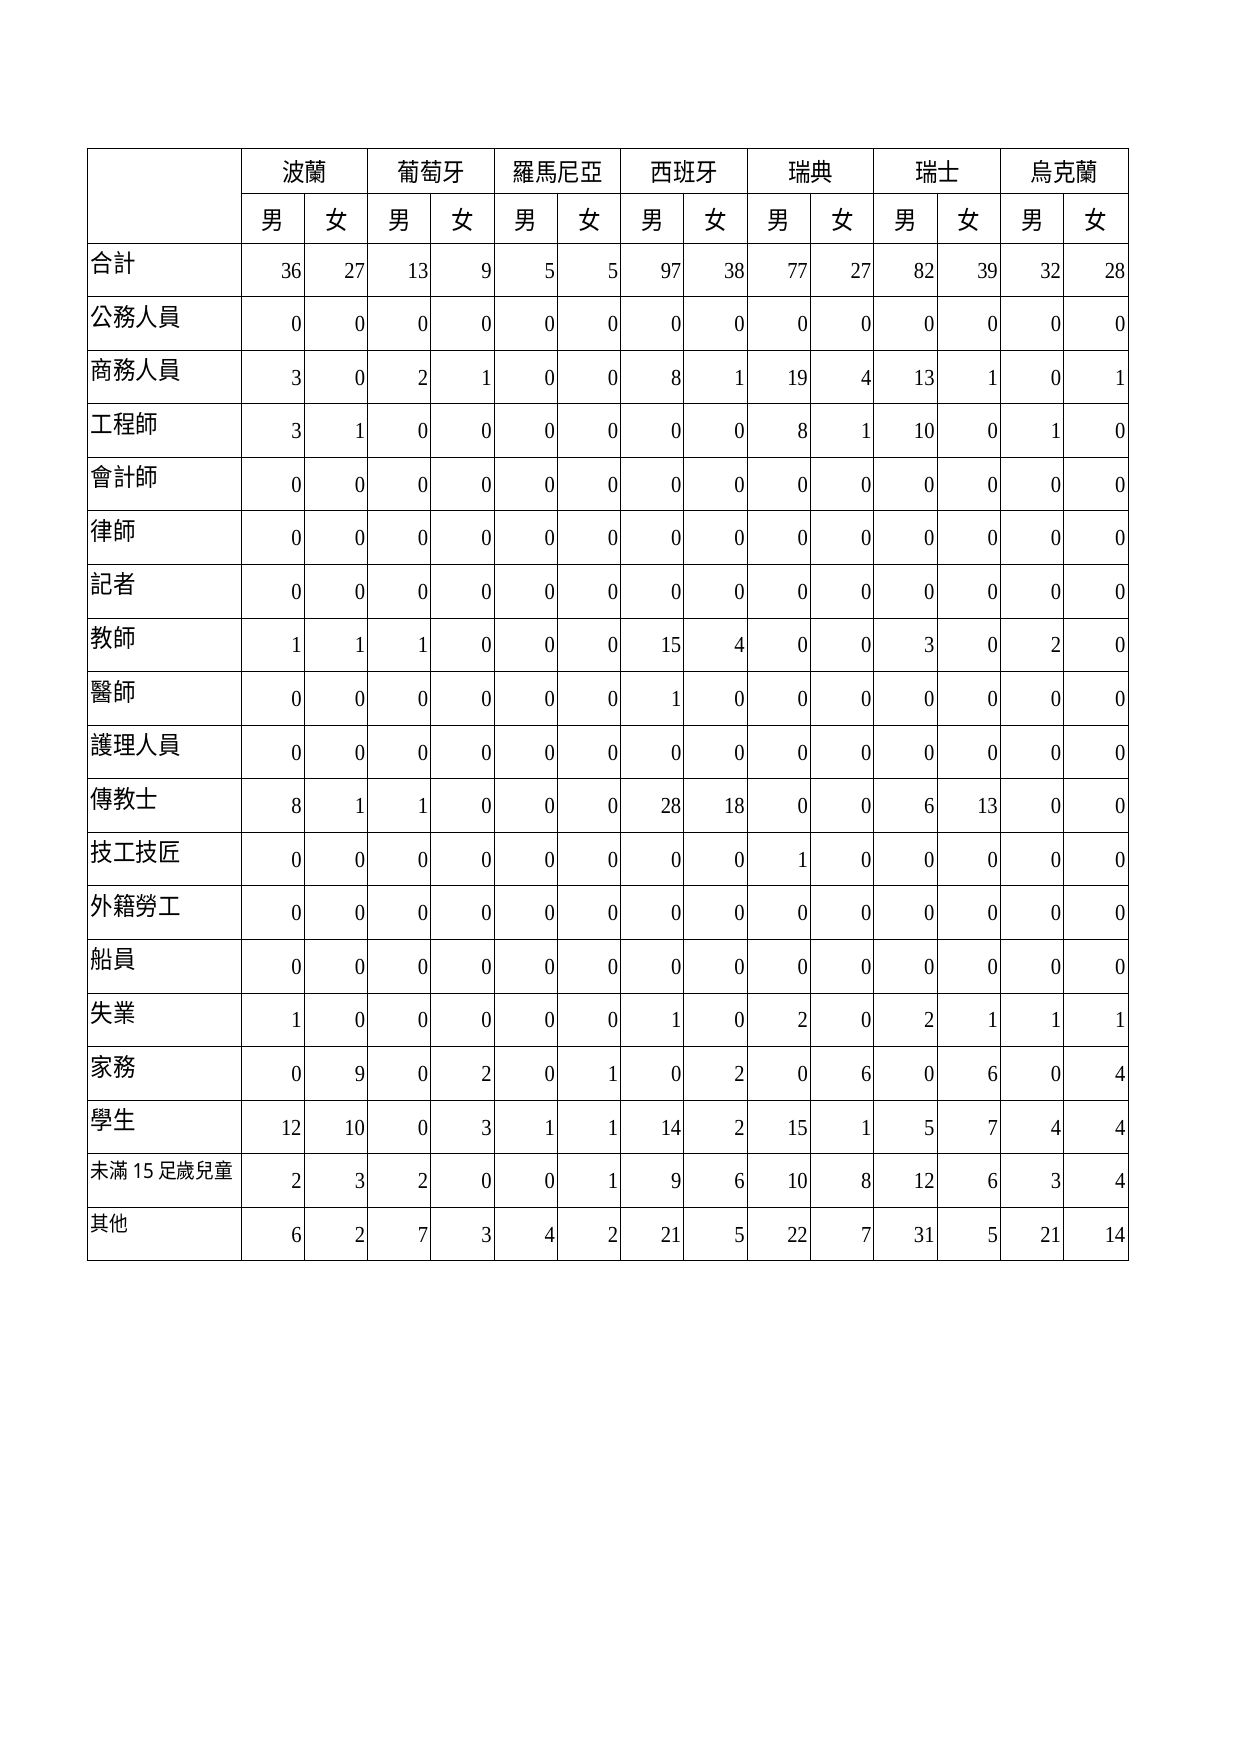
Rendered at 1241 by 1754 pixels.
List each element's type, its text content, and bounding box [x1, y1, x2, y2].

table_cell 0 [621, 458, 683, 510]
table_cell 0 [811, 297, 873, 350]
table_cell 0 [368, 940, 430, 992]
table_cell 0 [368, 458, 430, 510]
table_header [88, 149, 241, 243]
table_cell 0 [431, 726, 494, 778]
table_cell 0 [684, 726, 747, 778]
table_cell 船員 [88, 940, 241, 992]
table_cell 醫師 [88, 672, 241, 724]
table_cell 0 [1001, 940, 1063, 992]
table_cell 1 [811, 404, 873, 457]
table_cell 2 [431, 1047, 494, 1099]
table_cell 0 [684, 404, 747, 457]
table_cell 0 [811, 672, 873, 724]
table_cell 0 [621, 511, 683, 564]
table_cell 4 [811, 351, 873, 403]
table_cell 32 [1001, 244, 1063, 296]
table_cell 9 [621, 1154, 683, 1207]
table_cell 0 [431, 565, 494, 617]
table_cell 4 [684, 619, 747, 671]
table_cell 2 [242, 1154, 304, 1207]
table_cell 21 [1001, 1208, 1063, 1260]
table_cell 0 [368, 1101, 430, 1153]
table_cell 1 [938, 351, 1000, 403]
table_cell 6 [242, 1208, 304, 1260]
table_cell 女 [558, 194, 620, 243]
table_cell 0 [748, 779, 810, 832]
table_cell 0 [748, 565, 810, 617]
table_cell 77 [748, 244, 810, 296]
table_cell 0 [938, 458, 1000, 510]
table_cell 0 [811, 565, 873, 617]
table_cell 2 [684, 1101, 747, 1153]
table_cell 0 [368, 726, 430, 778]
table_cell 0 [684, 458, 747, 510]
table_cell 0 [368, 886, 430, 939]
table_cell 0 [684, 833, 747, 885]
table_cell 0 [495, 833, 557, 885]
table_cell 0 [242, 672, 304, 724]
table_cell 28 [621, 779, 683, 832]
table_cell 4 [1064, 1047, 1128, 1099]
table_cell 2 [305, 1208, 367, 1260]
table_cell 22 [748, 1208, 810, 1260]
table_cell 0 [368, 672, 430, 724]
table_cell 2 [368, 1154, 430, 1207]
table_cell 0 [242, 940, 304, 992]
table_cell 0 [558, 940, 620, 992]
table_cell 0 [431, 1154, 494, 1207]
table_cell 0 [558, 404, 620, 457]
table_cell 0 [748, 458, 810, 510]
table_cell 2 [368, 351, 430, 403]
table_cell 0 [242, 565, 304, 617]
table_cell 0 [495, 672, 557, 724]
table_cell 1 [621, 672, 683, 724]
table_cell 0 [621, 940, 683, 992]
table_cell 0 [495, 1154, 557, 1207]
table_cell 男 [495, 194, 557, 243]
table_cell 0 [748, 940, 810, 992]
table_cell 1 [305, 619, 367, 671]
table_cell 1 [684, 351, 747, 403]
table_cell 1 [242, 619, 304, 671]
table_cell 8 [242, 779, 304, 832]
table_cell 0 [811, 779, 873, 832]
table_cell 0 [558, 672, 620, 724]
table_cell 0 [621, 833, 683, 885]
table_cell 0 [305, 833, 367, 885]
table_cell 女 [811, 194, 873, 243]
table_cell 0 [431, 940, 494, 992]
table_cell 5 [938, 1208, 1000, 1260]
table_cell 14 [1064, 1208, 1128, 1260]
table_cell 失業 [88, 994, 241, 1046]
table_cell 19 [748, 351, 810, 403]
table_cell 0 [305, 565, 367, 617]
table_cell 0 [684, 297, 747, 350]
table_cell 男 [242, 194, 304, 243]
table_cell 0 [1001, 833, 1063, 885]
table_cell 女 [1064, 194, 1128, 243]
table_cell 0 [874, 833, 937, 885]
table_cell 0 [621, 404, 683, 457]
table_cell 技工技匠 [88, 833, 241, 885]
table_cell 3 [242, 404, 304, 457]
table_cell 0 [558, 726, 620, 778]
table_cell 0 [1001, 351, 1063, 403]
table_cell 0 [684, 994, 747, 1046]
table_cell 13 [874, 351, 937, 403]
table_cell 0 [431, 619, 494, 671]
table_cell 0 [811, 511, 873, 564]
table_cell 3 [874, 619, 937, 671]
table_cell 0 [748, 672, 810, 724]
table_cell 0 [1064, 511, 1128, 564]
table_cell 0 [1001, 672, 1063, 724]
table_cell 0 [874, 297, 937, 350]
table_cell 教師 [88, 619, 241, 671]
table_cell 1 [431, 351, 494, 403]
table_cell 0 [558, 886, 620, 939]
table_header 西班牙 [621, 149, 747, 193]
table_cell 男 [748, 194, 810, 243]
table_cell 1 [558, 1101, 620, 1153]
table_cell 82 [874, 244, 937, 296]
table_cell 2 [558, 1208, 620, 1260]
table_cell 0 [811, 994, 873, 1046]
table_cell 97 [621, 244, 683, 296]
table_cell 0 [242, 511, 304, 564]
table_cell 0 [495, 351, 557, 403]
table_cell 0 [1064, 886, 1128, 939]
table_cell 27 [811, 244, 873, 296]
table_cell 0 [368, 994, 430, 1046]
table_cell 0 [811, 833, 873, 885]
table_cell 0 [1001, 511, 1063, 564]
table_cell 0 [811, 726, 873, 778]
table_cell 女 [431, 194, 494, 243]
table_cell 0 [684, 511, 747, 564]
table_cell 0 [938, 565, 1000, 617]
table_cell 0 [874, 458, 937, 510]
table_cell 0 [1001, 779, 1063, 832]
table_cell 0 [431, 458, 494, 510]
table_cell 未滿15足歲兒童 [88, 1154, 241, 1207]
table_cell 0 [305, 994, 367, 1046]
table_cell 0 [495, 619, 557, 671]
table_cell 0 [748, 726, 810, 778]
table_cell 0 [1001, 565, 1063, 617]
table_cell 女 [938, 194, 1000, 243]
table_cell 1 [938, 994, 1000, 1046]
table_cell 2 [874, 994, 937, 1046]
table_cell 0 [811, 458, 873, 510]
table_cell 0 [431, 672, 494, 724]
table_cell 0 [874, 672, 937, 724]
table_cell 7 [938, 1101, 1000, 1153]
table_header 羅馬尼亞 [495, 149, 620, 193]
table_cell 15 [621, 619, 683, 671]
table_cell 4 [1064, 1101, 1128, 1153]
table_cell 0 [748, 886, 810, 939]
table_cell 0 [874, 565, 937, 617]
table_cell 0 [305, 672, 367, 724]
table_cell 0 [938, 672, 1000, 724]
table_cell 家務 [88, 1047, 241, 1099]
table_cell 0 [305, 940, 367, 992]
table_cell 2 [684, 1047, 747, 1099]
table_cell 0 [431, 511, 494, 564]
table_cell 0 [748, 619, 810, 671]
table_cell 0 [874, 886, 937, 939]
table_cell 男 [1001, 194, 1063, 243]
table_cell 1 [811, 1101, 873, 1153]
table_cell 0 [558, 619, 620, 671]
table_cell 0 [431, 886, 494, 939]
table_cell 記者 [88, 565, 241, 617]
table_cell 0 [495, 940, 557, 992]
table_cell 0 [621, 886, 683, 939]
table_cell 36 [242, 244, 304, 296]
table_cell 會計師 [88, 458, 241, 510]
table_cell 公務人員 [88, 297, 241, 350]
table_header 烏克蘭 [1001, 149, 1128, 193]
table_cell 外籍勞工 [88, 886, 241, 939]
table_cell 31 [874, 1208, 937, 1260]
table_cell 律師 [88, 511, 241, 564]
table_cell 4 [1064, 1154, 1128, 1207]
table_cell 0 [558, 994, 620, 1046]
table_cell 3 [431, 1208, 494, 1260]
table_cell 0 [495, 726, 557, 778]
table_cell 0 [558, 297, 620, 350]
table_cell 10 [305, 1101, 367, 1153]
table_cell 12 [874, 1154, 937, 1207]
table_cell 0 [305, 511, 367, 564]
table_cell 0 [621, 1047, 683, 1099]
table_cell 6 [938, 1047, 1000, 1099]
table_cell 1 [305, 404, 367, 457]
table_cell 學生 [88, 1101, 241, 1153]
table_cell 0 [1064, 619, 1128, 671]
table_cell 10 [874, 404, 937, 457]
table_cell 21 [621, 1208, 683, 1260]
table_cell 0 [368, 511, 430, 564]
table_cell 6 [811, 1047, 873, 1099]
table_cell 0 [242, 1047, 304, 1099]
table_cell 0 [938, 297, 1000, 350]
table_cell 1 [748, 833, 810, 885]
table_cell 1 [558, 1154, 620, 1207]
table_cell 1 [368, 619, 430, 671]
table_cell 3 [1001, 1154, 1063, 1207]
table_cell 1 [305, 779, 367, 832]
table_cell 0 [684, 886, 747, 939]
table_cell 女 [305, 194, 367, 243]
table_cell 0 [938, 833, 1000, 885]
table_cell 5 [495, 244, 557, 296]
table_cell 3 [431, 1101, 494, 1153]
table_cell 3 [242, 351, 304, 403]
table_cell 39 [938, 244, 1000, 296]
table_cell 合計 [88, 244, 241, 296]
table_cell 7 [368, 1208, 430, 1260]
table_cell 5 [558, 244, 620, 296]
table_cell 0 [811, 619, 873, 671]
table_cell 1 [242, 994, 304, 1046]
table_cell 0 [874, 511, 937, 564]
table_cell 6 [874, 779, 937, 832]
table_cell 2 [748, 994, 810, 1046]
table_cell 0 [1064, 833, 1128, 885]
table_cell 0 [305, 726, 367, 778]
table_cell 13 [368, 244, 430, 296]
table_cell 28 [1064, 244, 1128, 296]
table_cell 0 [558, 458, 620, 510]
table_cell 0 [748, 1047, 810, 1099]
table_cell 0 [874, 726, 937, 778]
table_cell 0 [874, 940, 937, 992]
table_cell 其他 [88, 1208, 241, 1260]
table_cell 1 [368, 779, 430, 832]
table_header 瑞典 [748, 149, 873, 193]
table_cell 0 [495, 404, 557, 457]
table_cell 1 [621, 994, 683, 1046]
table_cell 1 [558, 1047, 620, 1099]
table_cell 0 [748, 511, 810, 564]
table_cell 6 [684, 1154, 747, 1207]
table_cell 5 [684, 1208, 747, 1260]
table_cell 護理人員 [88, 726, 241, 778]
table_cell 0 [938, 940, 1000, 992]
table_cell 7 [811, 1208, 873, 1260]
table_cell 0 [621, 297, 683, 350]
table_cell 0 [495, 994, 557, 1046]
table_cell 9 [305, 1047, 367, 1099]
table_cell 0 [621, 726, 683, 778]
table_cell 0 [558, 351, 620, 403]
table_cell 1 [495, 1101, 557, 1153]
table_cell 0 [495, 1047, 557, 1099]
table_cell 0 [368, 833, 430, 885]
table_header 瑞士 [874, 149, 1000, 193]
table_cell 0 [431, 994, 494, 1046]
table_cell 12 [242, 1101, 304, 1153]
table_cell 0 [242, 458, 304, 510]
table_cell 0 [431, 404, 494, 457]
table_cell 0 [558, 511, 620, 564]
table_cell 0 [431, 779, 494, 832]
table_cell 0 [495, 511, 557, 564]
table_cell 0 [1064, 672, 1128, 724]
table_cell 0 [1064, 940, 1128, 992]
table_cell 0 [558, 779, 620, 832]
table_cell 0 [1064, 779, 1128, 832]
table_cell 0 [242, 886, 304, 939]
table_cell 0 [431, 833, 494, 885]
table_cell 0 [938, 511, 1000, 564]
table_cell 2 [1001, 619, 1063, 671]
table_cell 0 [1001, 726, 1063, 778]
table_cell 0 [305, 458, 367, 510]
table_cell 0 [1064, 458, 1128, 510]
table_cell 0 [495, 779, 557, 832]
table_cell 0 [495, 458, 557, 510]
table_cell 13 [938, 779, 1000, 832]
table_cell 商務人員 [88, 351, 241, 403]
table_cell 0 [305, 886, 367, 939]
table_cell 0 [938, 404, 1000, 457]
table_cell 0 [1001, 886, 1063, 939]
table_cell 3 [305, 1154, 367, 1207]
table_cell 0 [242, 297, 304, 350]
table_cell 0 [431, 297, 494, 350]
table_cell 0 [1001, 1047, 1063, 1099]
table_cell 15 [748, 1101, 810, 1153]
table_cell 0 [1064, 726, 1128, 778]
table_cell 0 [305, 297, 367, 350]
table_cell 0 [938, 886, 1000, 939]
table_cell 0 [495, 886, 557, 939]
table_cell 1 [1001, 404, 1063, 457]
table_cell 0 [368, 1047, 430, 1099]
table_cell 14 [621, 1101, 683, 1153]
table_cell 男 [874, 194, 937, 243]
table_header 波蘭 [242, 149, 367, 193]
table_cell 0 [368, 404, 430, 457]
table_cell 1 [1001, 994, 1063, 1046]
table_cell 0 [305, 351, 367, 403]
table_cell 18 [684, 779, 747, 832]
table_cell 0 [1001, 297, 1063, 350]
table_cell 9 [431, 244, 494, 296]
table_cell 0 [1064, 565, 1128, 617]
table_cell 0 [495, 565, 557, 617]
table_cell 0 [938, 619, 1000, 671]
table_cell 4 [1001, 1101, 1063, 1153]
table_cell 0 [621, 565, 683, 617]
table_cell 8 [811, 1154, 873, 1207]
table_cell 6 [938, 1154, 1000, 1207]
table_cell 1 [1064, 994, 1128, 1046]
table_cell 傳教士 [88, 779, 241, 832]
table_cell 0 [558, 833, 620, 885]
table_cell 女 [684, 194, 747, 243]
table_cell 0 [368, 565, 430, 617]
table_cell 男 [621, 194, 683, 243]
table_cell 0 [684, 672, 747, 724]
table_cell 0 [748, 297, 810, 350]
table_cell 0 [1001, 458, 1063, 510]
table_cell 1 [1064, 351, 1128, 403]
table_cell 0 [811, 886, 873, 939]
table_cell 27 [305, 244, 367, 296]
table_cell 0 [684, 940, 747, 992]
table_cell 0 [938, 726, 1000, 778]
table_cell 38 [684, 244, 747, 296]
table_cell 0 [242, 726, 304, 778]
table_cell 0 [1064, 297, 1128, 350]
table_cell 4 [495, 1208, 557, 1260]
table_cell 5 [874, 1101, 937, 1153]
table_cell 工程師 [88, 404, 241, 457]
table_cell 0 [495, 297, 557, 350]
table_cell 0 [874, 1047, 937, 1099]
table_cell 男 [368, 194, 430, 243]
table_header 葡萄牙 [368, 149, 494, 193]
table_cell 8 [621, 351, 683, 403]
table_cell 0 [368, 297, 430, 350]
table_cell 0 [1064, 404, 1128, 457]
table_cell 10 [748, 1154, 810, 1207]
table_cell 0 [242, 833, 304, 885]
table_cell 8 [748, 404, 810, 457]
table_cell 0 [558, 565, 620, 617]
table_cell 0 [811, 940, 873, 992]
table_cell 0 [684, 565, 747, 617]
